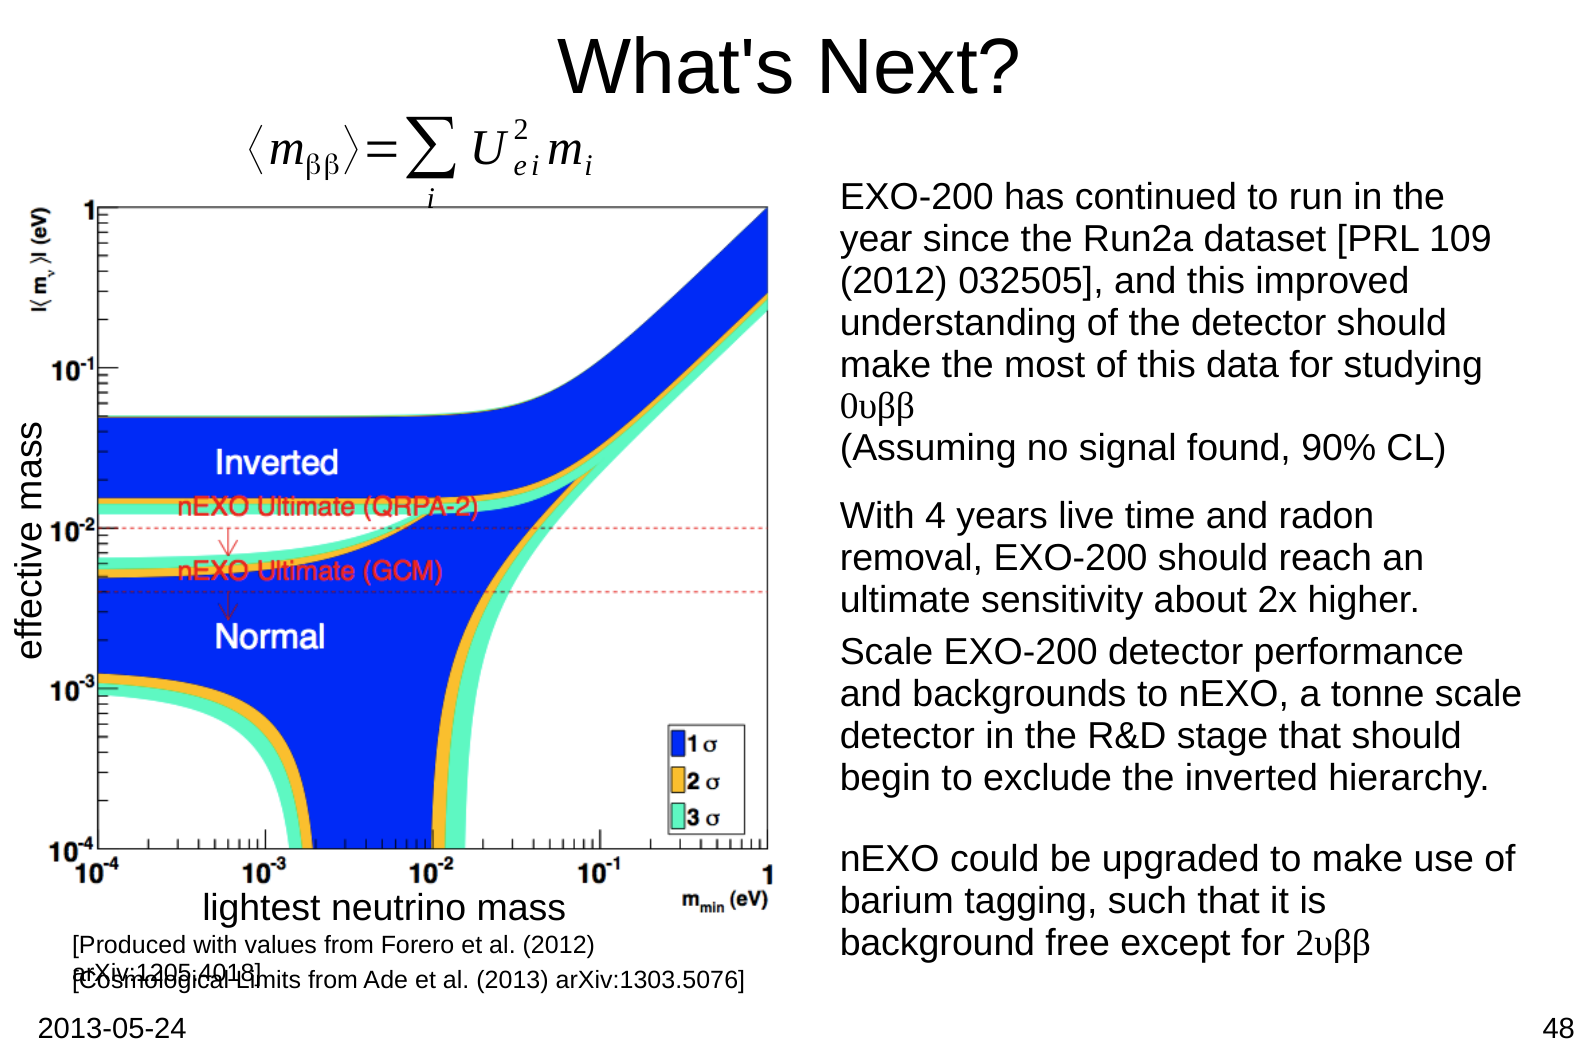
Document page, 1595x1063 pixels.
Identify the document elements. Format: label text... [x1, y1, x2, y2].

text_box (Assuming no signal found, 90% CL) [825, 419, 1538, 472]
text_box [Produced with values from Forero et al. (2012) arXiv:1205.4018] [57, 922, 808, 958]
text_box nEXO could be upgraded to make use of barium tagging, such that it is background free except for 2υββ [825, 829, 1538, 958]
picture [22, 193, 783, 922]
title What's Next? [79, 19, 1501, 113]
text_box [Cosmological Limits from Ade et al. (2013) arXiv:1303.5076] [57, 958, 808, 1007]
text_box Scale EXO-200 detector performance and backgrounds to nEXO, a tonne scale detector in the R&D stage that should begin to exclude the inverted hierarchy. [825, 623, 1538, 826]
chart [240, 112, 601, 215]
text_box effective mass [0, 375, 53, 676]
text_box With 4 years live time and radon removal, EXO-200 should reach an ultimate sensitivity about 2x higher. [825, 487, 1538, 615]
text_box EXO-200 has continued to run in the year since the Run2a dataset [PRL 109 (2012) 032505], and this improved understanding of the detector should make the most of this data for studying 0υββ [825, 167, 1538, 409]
text_box lightest neutrino mass [187, 879, 644, 932]
